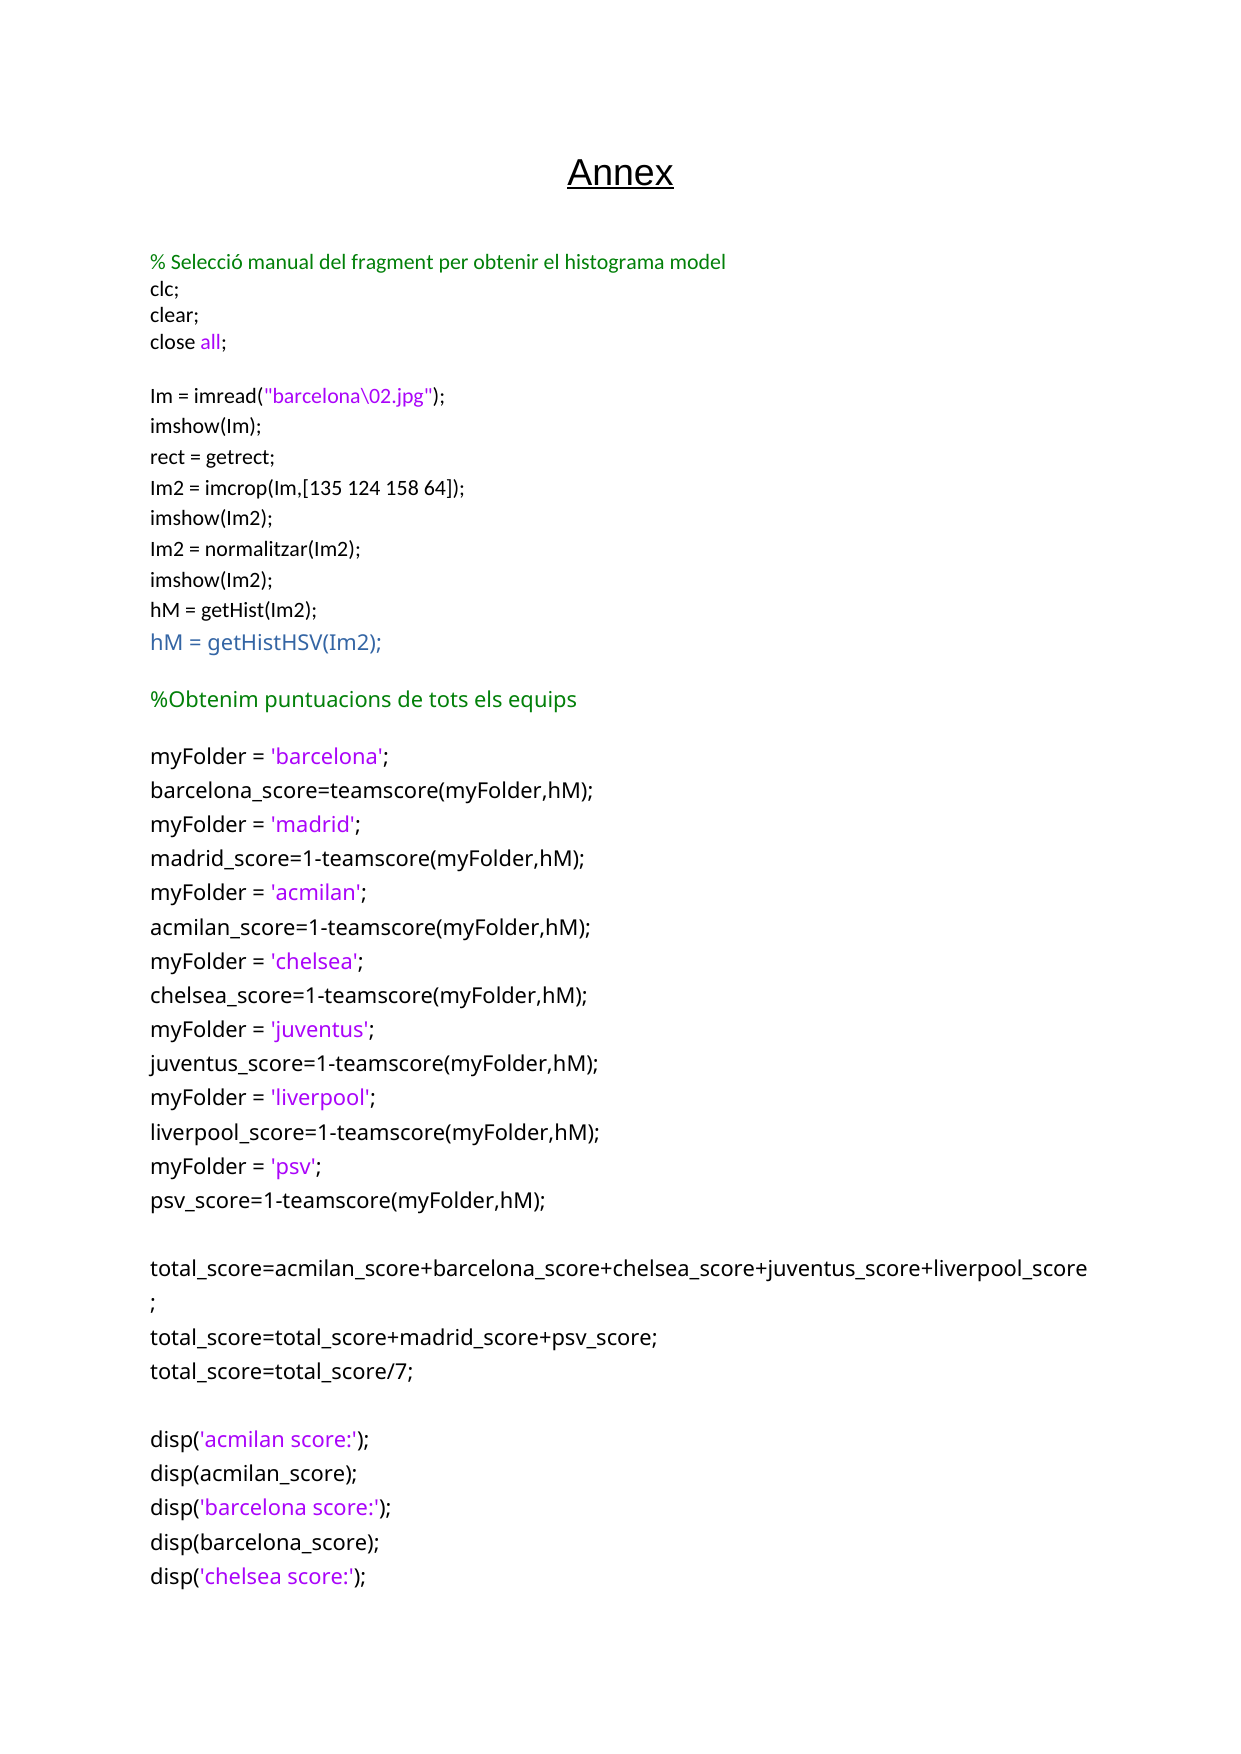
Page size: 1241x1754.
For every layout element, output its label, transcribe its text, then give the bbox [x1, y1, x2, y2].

text imshow(Im2); [150, 504, 1090, 531]
text myFolder = 'juventus'; [150, 1014, 1090, 1044]
text myFolder = 'madrid'; [150, 809, 1090, 839]
text myFolder = 'liverpool'; [150, 1082, 1090, 1112]
text acmilan_score=1-teamscore(myFolder,hM); [150, 912, 1090, 941]
title % Selecció manual del fragment per obtenir el histograma model clc; clear; close all; [150, 220, 1090, 355]
text imshow(Im); [150, 413, 1090, 439]
text disp('chelsea score:'); [150, 1561, 1090, 1591]
text disp(acmilan_score); [150, 1458, 1090, 1488]
text juventus_score=1-teamscore(myFolder,hM); [150, 1048, 1090, 1078]
text disp(barcelona_score); [150, 1527, 1090, 1556]
text total_score=acmilan_score+barcelona_score+chelsea_score+juventus_score+liverpool_score; [150, 1253, 1090, 1317]
text imshow(Im2); [150, 566, 1090, 592]
text myFolder = 'barcelona'; [150, 741, 1090, 771]
text madrid_score=1-teamscore(myFolder,hM); [150, 843, 1090, 873]
text barcelona_score=teamscore(myFolder,hM); [150, 775, 1090, 805]
text hM = getHistHSV(Im2); [150, 627, 1090, 657]
text myFolder = 'psv'; [150, 1151, 1090, 1181]
text disp('acmilan score:'); [150, 1424, 1090, 1454]
title Annex [150, 150, 1090, 193]
text chelsea_score=1-teamscore(myFolder,hM); [150, 980, 1090, 1010]
text liverpool_score=1-teamscore(myFolder,hM); [150, 1117, 1090, 1146]
text myFolder = 'chelsea'; [150, 946, 1090, 976]
text Im2 = normalitzar(Im2); [150, 535, 1090, 562]
text myFolder = 'acmilan'; [150, 877, 1090, 907]
text rect = getrect; [150, 443, 1090, 470]
text Im2 = imcrop(Im,[135 124 158 64]); [150, 474, 1090, 501]
text hM = getHist(Im2); [150, 596, 1090, 623]
text total_score=total_score/7; [150, 1356, 1090, 1386]
text Im = imread("barcelona\02.jpg"); [150, 382, 1090, 409]
text psv_score=1-teamscore(myFolder,hM); [150, 1185, 1090, 1215]
text disp('barcelona score:'); [150, 1492, 1090, 1522]
text total_score=total_score+madrid_score+psv_score; [150, 1322, 1090, 1351]
text %Obtenim puntuacions de tots els equips [150, 684, 1090, 714]
